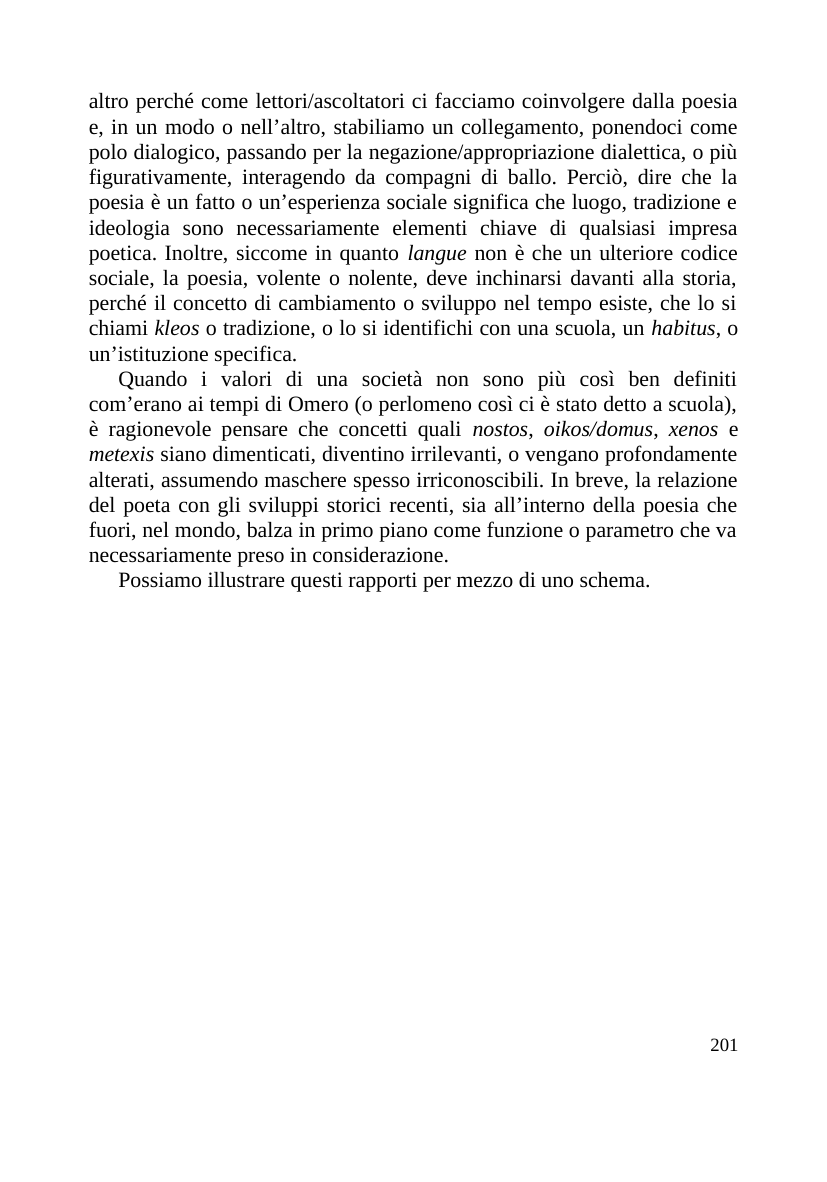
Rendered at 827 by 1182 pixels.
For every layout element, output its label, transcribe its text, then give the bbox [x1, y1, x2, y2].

text altro perché come lettori/ascoltatori ci facciamo coinvolgere dalla poesia e, in un modo o nell’altro, stabiliamo un collegamento, ponendoci come polo dialogico, passando per la negazione/appropriazione dialettica, o più figurativamente, interagendo da compagni di ballo. Perciò, dire che la poesia è un fatto o un’esperienza sociale significa che luogo, tradizione e ideologia sono necessariamente elementi chiave di qualsiasi impresa poetica. Inoltre, siccome in quanto langue non è che un ulteriore codice sociale, la poesia, volente o nolente, deve inchinarsi davanti alla storia, perché il concetto di cambiamento o sviluppo nel tempo esiste, che lo si chiami kleos o tradizione, o lo si identifichi con una scuola, un habitus, o un’istituzione specifica. [88, 88, 738, 366]
text Possiamo illustrare questi rapporti per mezzo di uno schema. [88, 567, 738, 593]
text Quando i valori di una società non sono più così ben definiti com’erano ai tempi di Omero (o perlomeno così ci è stato detto a scuola), è ragionevole pensare che concetti quali nostos, oikos/domus, xenos e metexis siano dimenticati, diventino irrilevanti, o vengano profondamente alterati, assumendo maschere spesso irriconoscibili. In breve, la relazione del poeta con gli sviluppi storici recenti, sia all’interno della poesia che fuori, nel mondo, balza in primo piano come funzione o parametro che va necessariamente preso in considerazione. [88, 366, 738, 567]
